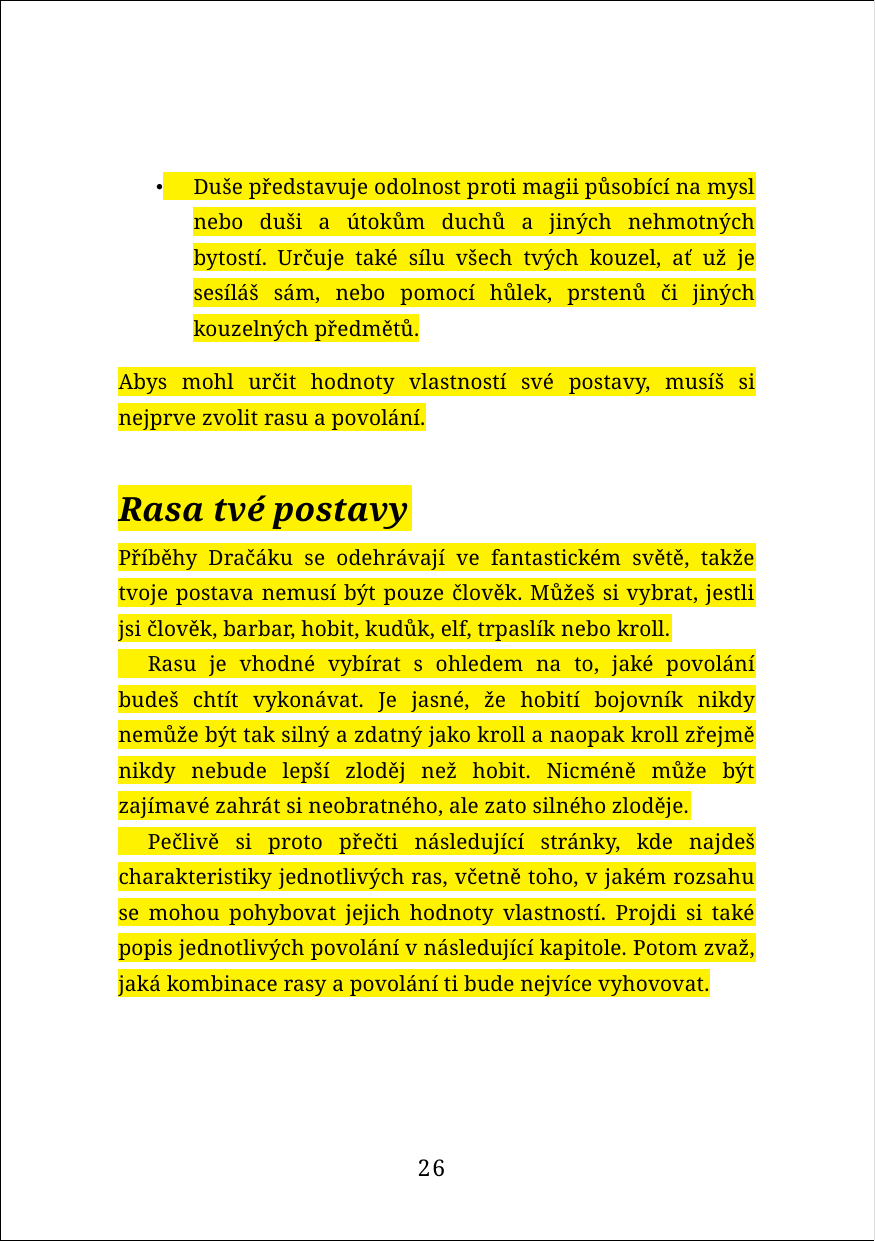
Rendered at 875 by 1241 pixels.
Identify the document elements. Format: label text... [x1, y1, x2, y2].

text Příběhy Dračáku se odehrávají ve fantastickém světě, takže tvoje postava nemusí být pouze člověk. Můžeš si vybrat, jestli jsi člověk, barbar, hobit, kudůk, elf, trpaslík nebo kroll. Rasu je vhodné vybírat s ohledem na to, jaké povolání budeš chtít vykonávat. Je jasné, že hobití bojovník nikdy nemůže být tak silný a zdatný jako kroll a naopak kroll zřejmě nikdy nebude lepší zloděj než hobit. Nicméně může být zajímavé zahrát si neobratného, ale zato silného zloděje. Pečlivě si proto přečti následující stránky, kde najdeš charakteristiky jednotlivých ras, včetně toho, v jakém rozsahu se mohou pohybovat jejich hodnoty vlastností. Projdi si také popis jednotlivých povolání v následující kapitole. Potom zvaž, jaká kombinace rasy a povolání ti bude nejvíce vyhovovat. [118, 543, 756, 997]
list Duše představuje odolnost proti magii působící na mysl nebo duši a útokům duchů a jiných nehmotných bytostí. Určuje také sílu všech tvých kouzel, ať už je sesíláš sám, nebo pomocí hůlek, prstenů či jiných kouzelných předmětů. [156, 172, 756, 342]
text Abys mohl určit hodnoty vlastností své postavy, musíš si nejprve zvolit rasu a povolání. [118, 367, 756, 431]
subtitle Rasa tvé postavy [118, 485, 756, 531]
